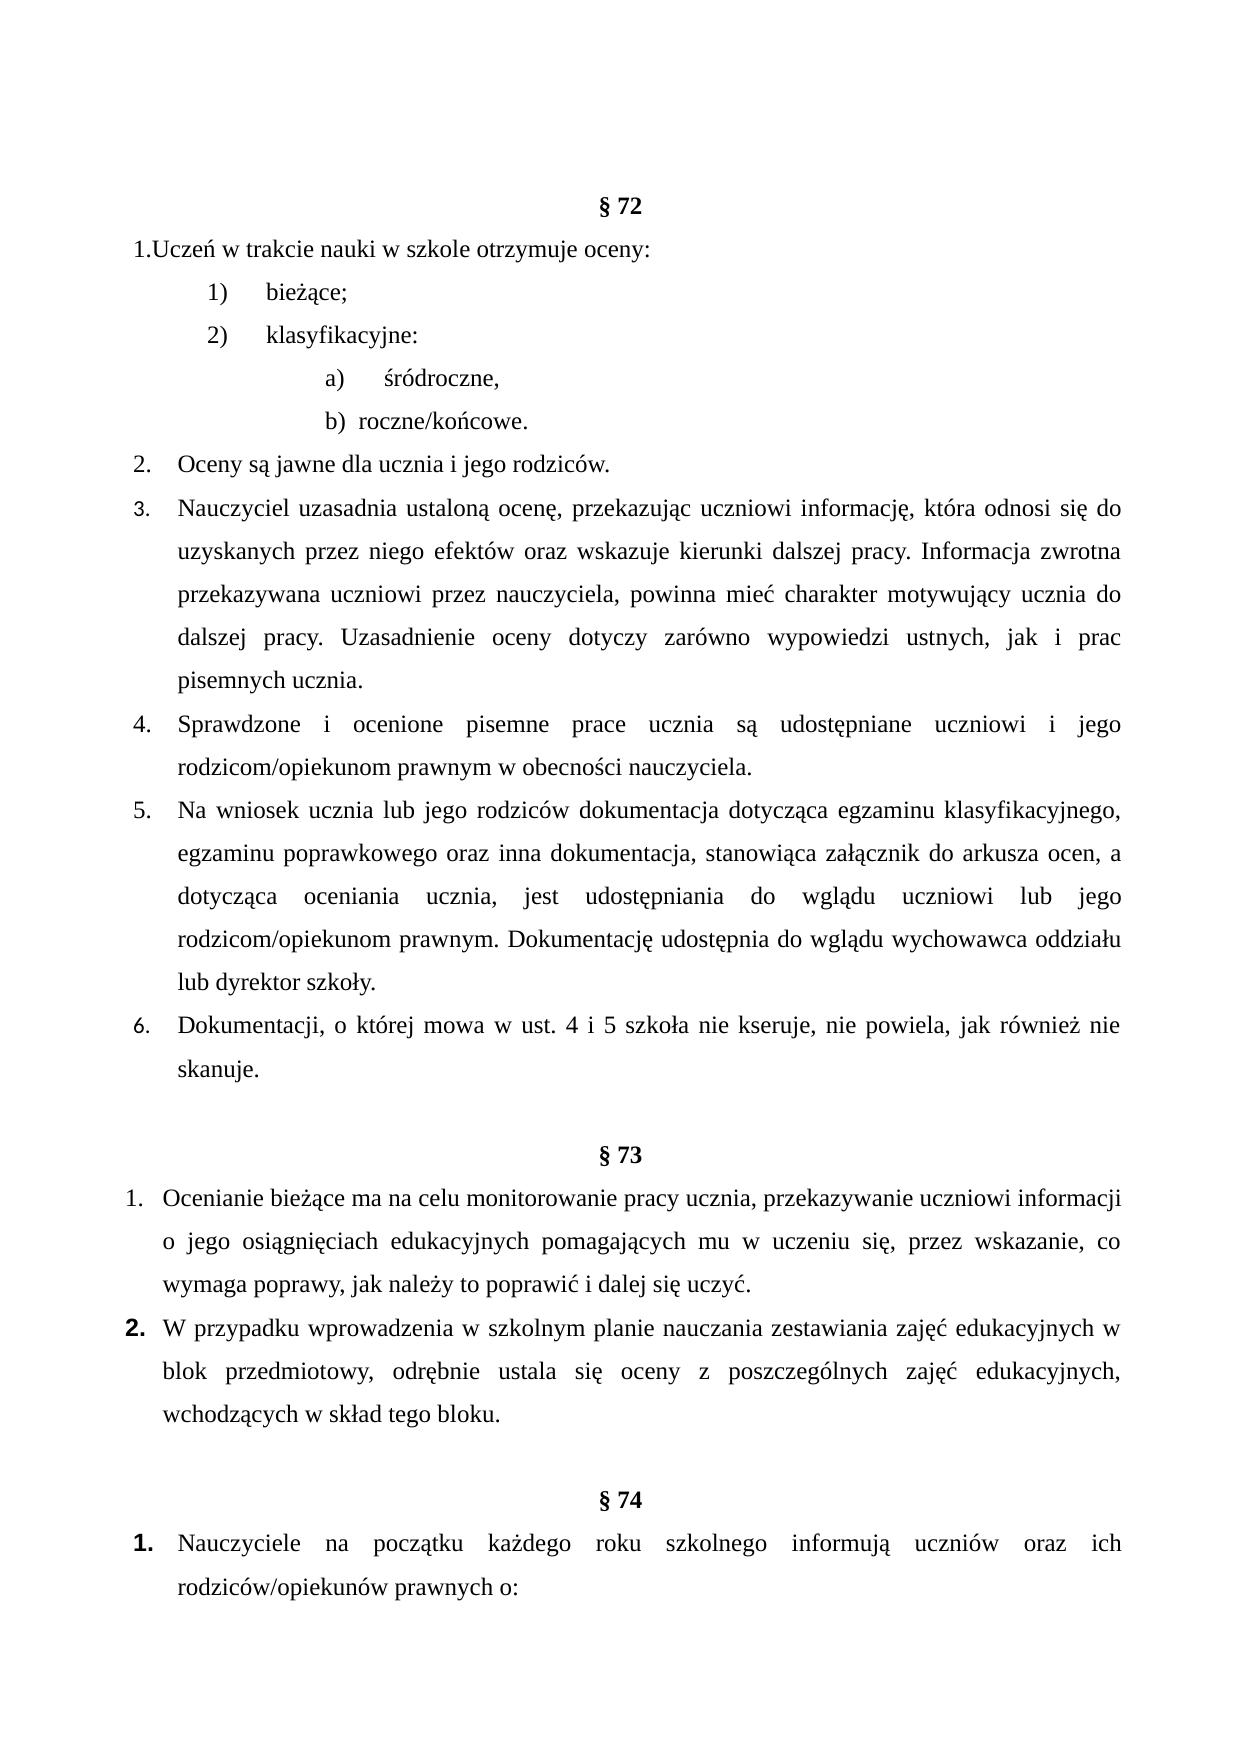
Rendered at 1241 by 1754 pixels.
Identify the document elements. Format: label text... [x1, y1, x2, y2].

list bieżące; [207, 277, 1122, 306]
text b) roczne/końcowe. [325, 406, 1122, 435]
list Na wniosek ucznia lub jego rodziców dokumentacja dotycząca egzaminu klasyfikacyjnego, egzaminu poprawkowego oraz inna dokumentacja, stanowiąca załącznik do arkusza ocen, a dotycząca oceniania ucznia, jest udostępniania do wglądu uczniowi lub jego rodzicom/opiekunom prawnym. Dokumentację udostępnia do wglądu wychowawca oddziału lub dyrektor szkoły. [133, 795, 1122, 996]
list klasyfikacyjne: [207, 320, 1122, 349]
list Sprawdzone i ocenione pisemne prace ucznia są udostępniane uczniowi i jego rodzicom/opiekunom prawnym w obecności nauczyciela. [133, 709, 1122, 781]
text a) śródroczne, [325, 363, 1122, 392]
list Ocenianie bieżące ma na celu monitorowanie pracy ucznia, przekazywanie uczniowi informacji o jego osiągnięciach edukacyjnych pomagających mu w uczeniu się, przez wskazanie, co wymaga poprawy, jak należy to poprawić i dalej się uczyć. [125, 1183, 1122, 1298]
list Dokumentacji, o której mowa w ust. 4 i 5 szkoła nie kseruje, nie powiela, jak również nie skanuje. [133, 1011, 1122, 1083]
text § 74 [118, 1485, 1122, 1514]
list W przypadku wprowadzenia w szkolnym planie nauczania zestawiania zajęć edukacyjnych w blok przedmiotowy, odrębnie ustala się oceny z poszczególnych zajęć edukacyjnych, wchodzących w skład tego bloku. [125, 1313, 1122, 1428]
list Nauczyciele na początku każdego roku szkolnego informują uczniów oraz ich rodziców/opiekunów prawnych o: [133, 1528, 1122, 1600]
list Nauczyciel uzasadnia ustaloną ocenę, przekazując uczniowi informację, która odnosi się do uzyskanych przez niego efektów oraz wskazuje kierunki dalszej pracy. Informacja zwrotna przekazywana uczniowi przez nauczyciela, powinna mieć charakter motywujący ucznia do dalszej pracy. Uzasadnienie oceny dotyczy zarówno wypowiedzi ustnych, jak i prac pisemnych ucznia. [133, 493, 1122, 694]
text 1.Uczeń w trakcie nauki w szkole otrzymuje oceny: [133, 234, 1122, 263]
text § 72 [118, 191, 1122, 219]
list Oceny są jawne dla ucznia i jego rodziców. [133, 449, 1122, 478]
text § 73 [118, 1140, 1122, 1169]
